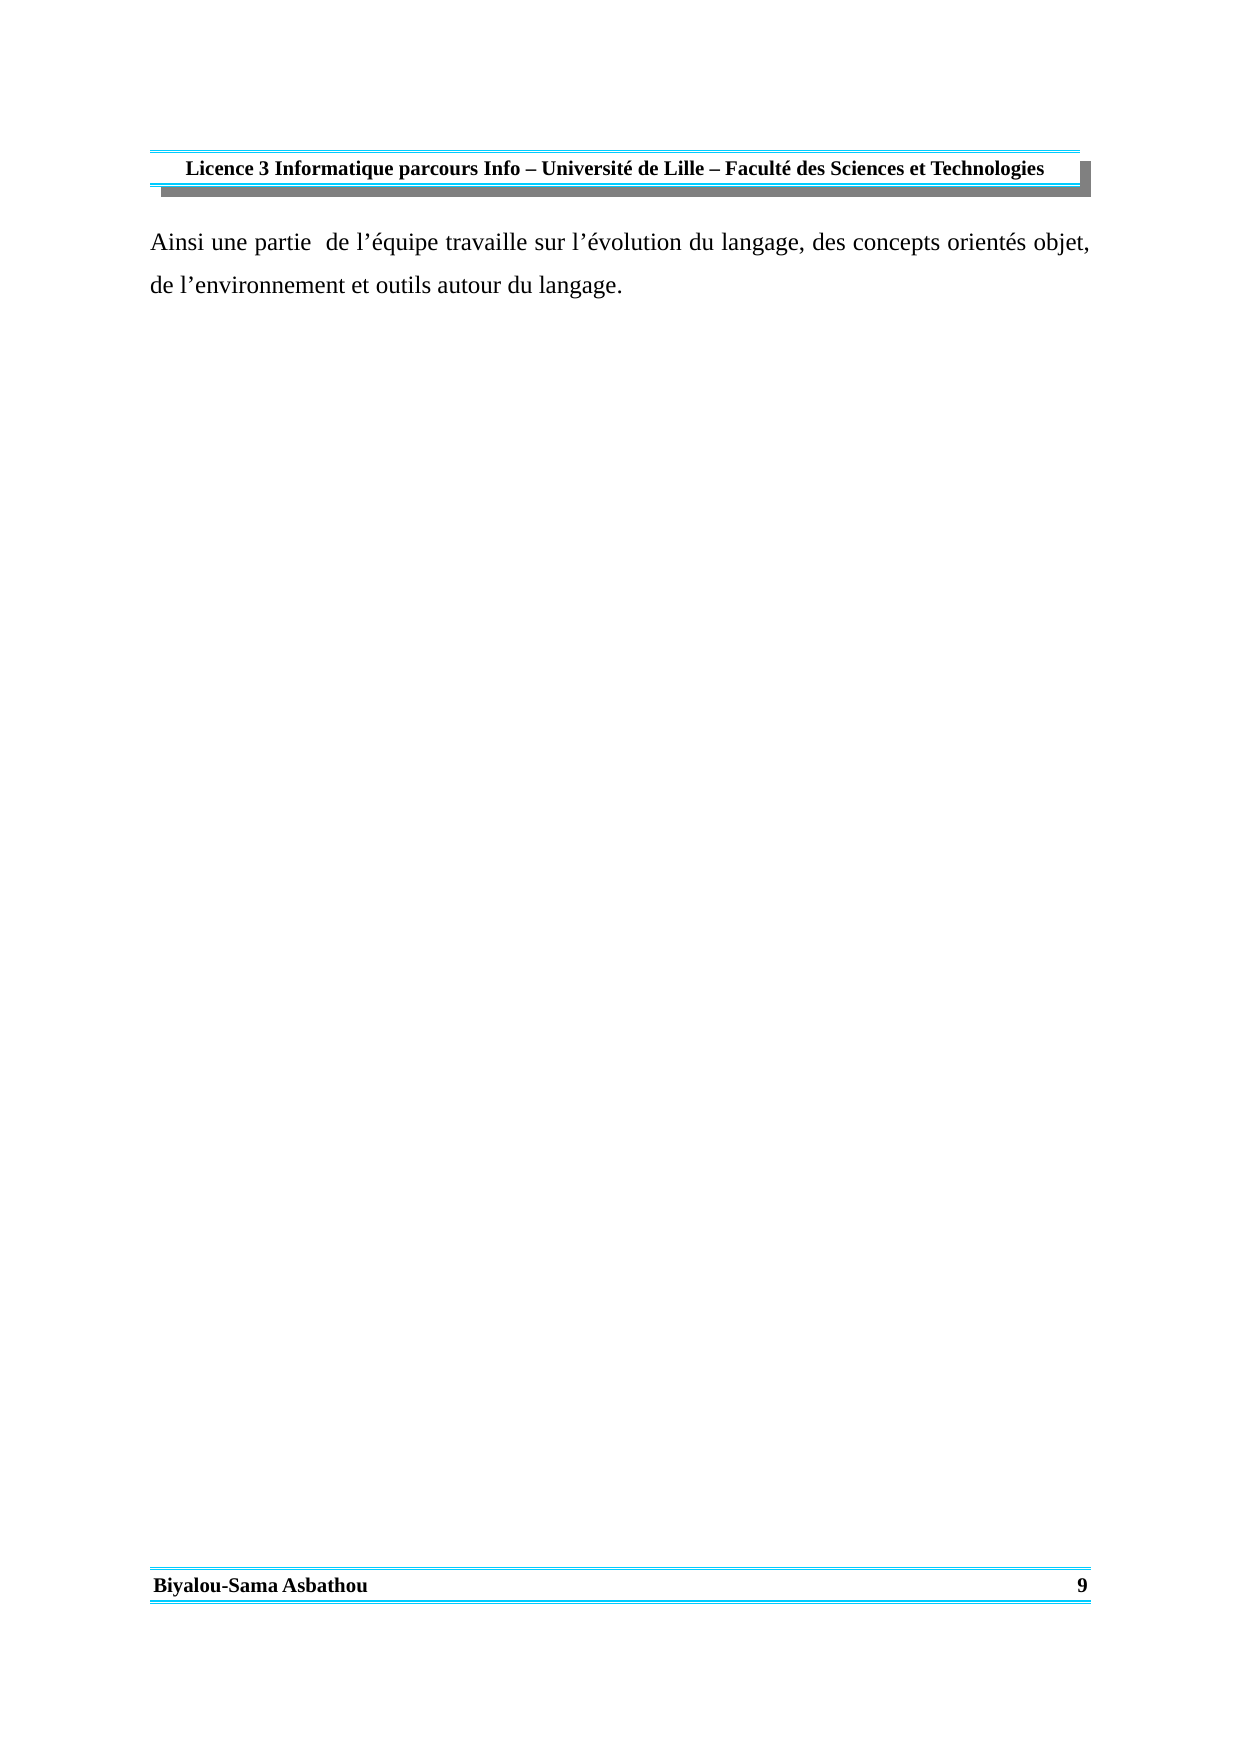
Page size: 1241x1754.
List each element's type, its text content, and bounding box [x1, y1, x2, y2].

text Ainsi une partie de l’équipe travaille sur l’évolution du langage, des concepts orientés objet, de l’environnement et outils autour du langage. [150, 227, 1091, 299]
